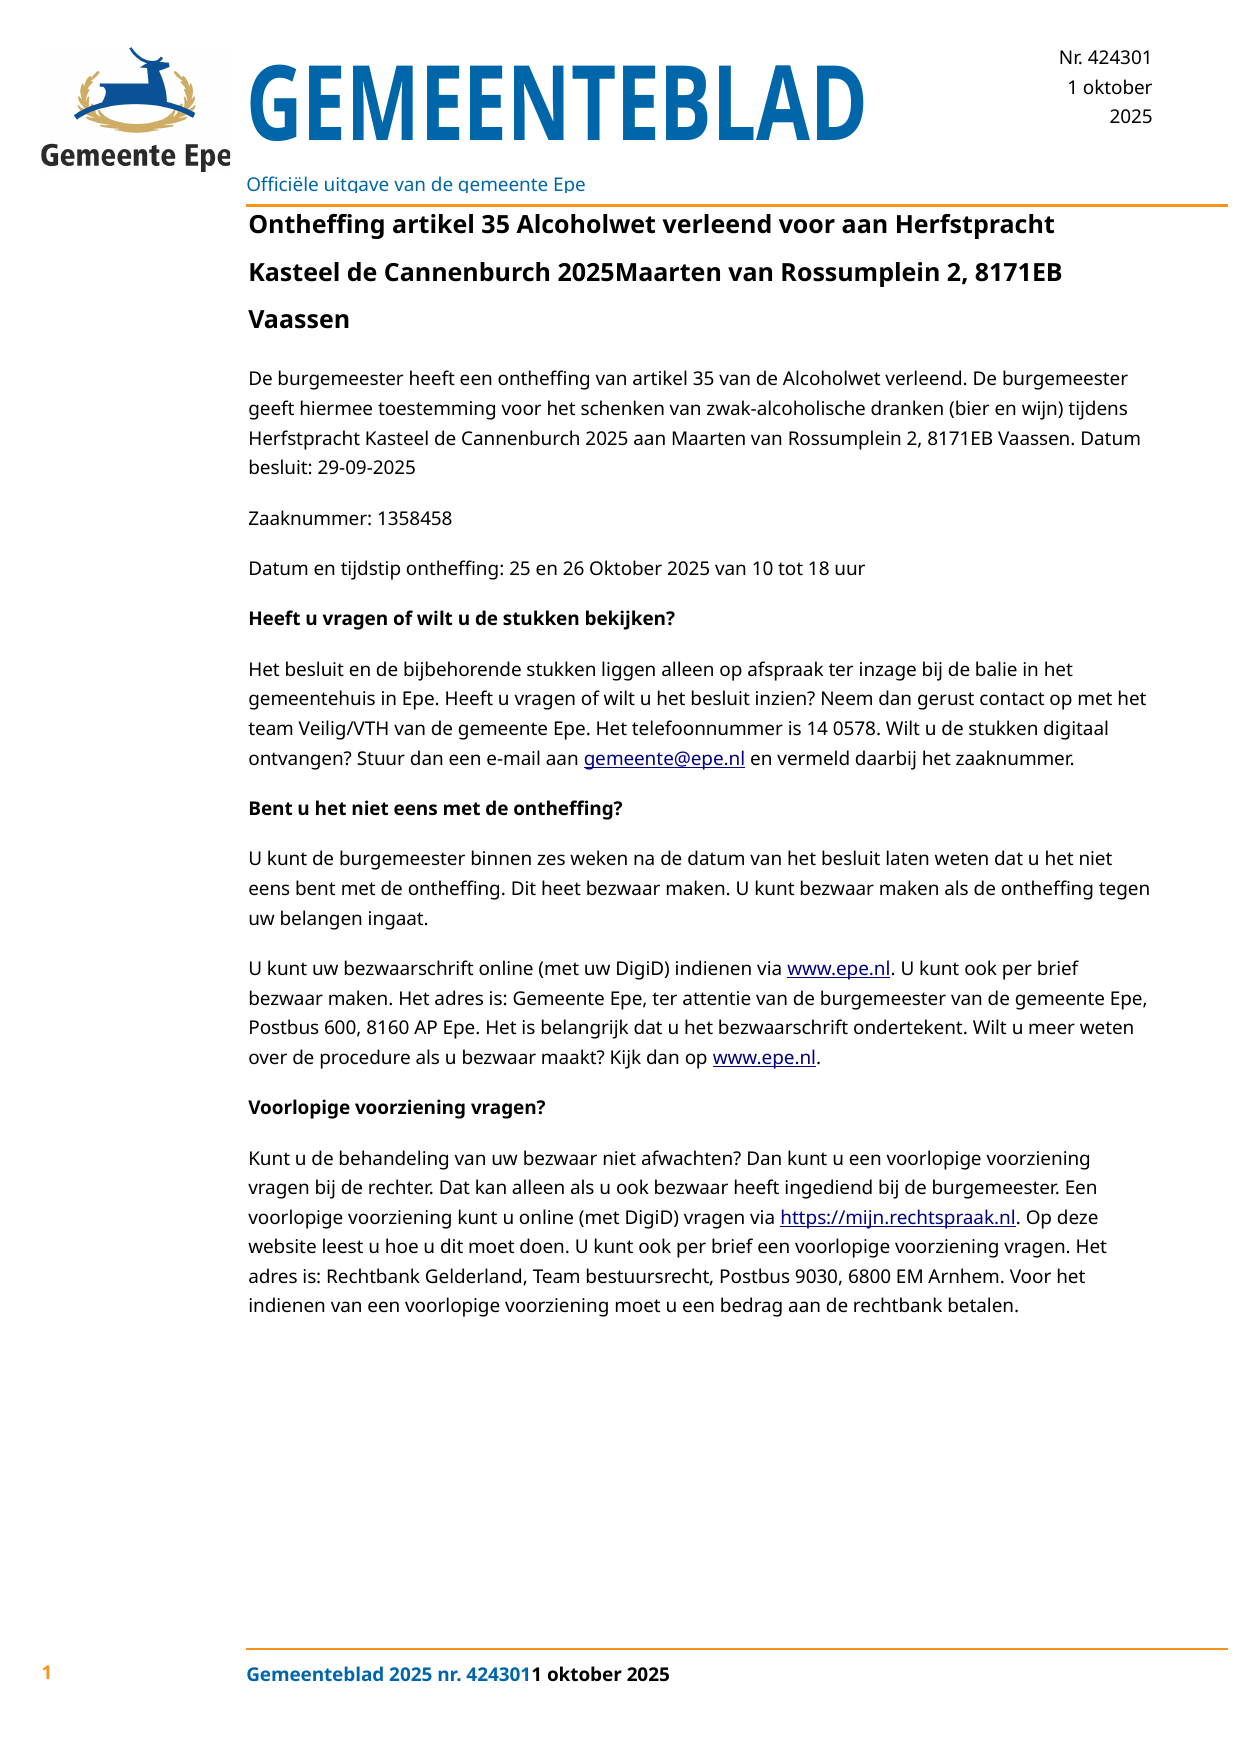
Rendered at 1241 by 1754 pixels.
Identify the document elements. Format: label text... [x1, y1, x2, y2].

text U kunt uw bezwaarschrift online (met uw DigiD) indienen via www.epe.nl. U kunt ook per brief bezwaar maken. Het adres is: Gemeente Epe, ter attentie van de burgemeester van de gemeente Epe, Postbus 600, 8160 AP Epe. Het is belangrijk dat u het bezwaarschrift ondertekent. Wilt u meer weten over de procedure als u bezwaar maakt? Kijk dan op www.epe.nl. [248, 955, 1152, 1069]
text Kunt u de behandeling van uw bezwaar niet afwachten? Dan kunt u een voorlopige voorziening vragen bij de rechter. Dat kan alleen als u ook bezwaar heeft ingediend bij de burgemeester. Een voorlopige voorziening kunt u online (met DigiD) vragen via https://mijn.rechtspraak.nl. Op deze website leest u hoe u dit moet doen. U kunt ook per brief een voorlopige voorziening vragen. Het adres is: Rechtbank Gelderland, Team bestuursrecht, Postbus 9030, 6800 EM Arnhem. Voor het indienen van een voorlopige voorziening moet u een bedrag aan de rechtbank betalen. [248, 1145, 1152, 1318]
text Zaaknummer: 1358458 [248, 505, 1152, 530]
text Heeft u vragen of wilt u de stukken bekijken? [248, 606, 1152, 631]
text Datum en tijdstip ontheffing: 25 en 26 Oktober 2025 van 10 tot 18 uur [248, 555, 1152, 581]
text Bent u het niet eens met de ontheffing? [248, 795, 1152, 821]
text De burgemeester heeft een ontheffing van artikel 35 van de Alcoholwet verleend. De burgemeester geeft hiermee toestemming voor het schenken van zwak-alcoholische dranken (bier en wijn) tijdens Herfstpracht Kasteel de Cannenburch 2025 aan Maarten van Rossumplein 2, 8171EB Vaassen. Datum besluit: 29-09-2025 [248, 366, 1152, 480]
picture [41, 47, 231, 172]
text Ontheffing artikel 35 Alcoholwet verleend voor aan Herfstpracht Kasteel de Cannenburch 2025Maarten van Rossumplein 2, 8171EB Vaassen [248, 207, 1152, 336]
text U kunt de burgemeester binnen zes weken na de datum van het besluit laten weten dat u het niet eens bent met de ontheffing. Dit heet bezwaar maken. U kunt bezwaar maken als de ontheffing tegen uw belangen ingaat. [248, 846, 1152, 930]
text Voorlopige voorziening vragen? [248, 1094, 1152, 1120]
text Het besluit en de bijbehorende stukken liggen alleen op afspraak ter inzage bij de balie in het gemeentehuis in Epe. Heeft u vragen of wilt u het besluit inzien? Neem dan gerust contact op met het team Veilig/VTH van de gemeente Epe. Het telefoonnummer is 14 0578. Wilt u de stukken digitaal ontvangen? Stuur dan een e-mail aan gemeente@epe.nl en vermeld daarbij het zaaknummer. [248, 656, 1152, 770]
